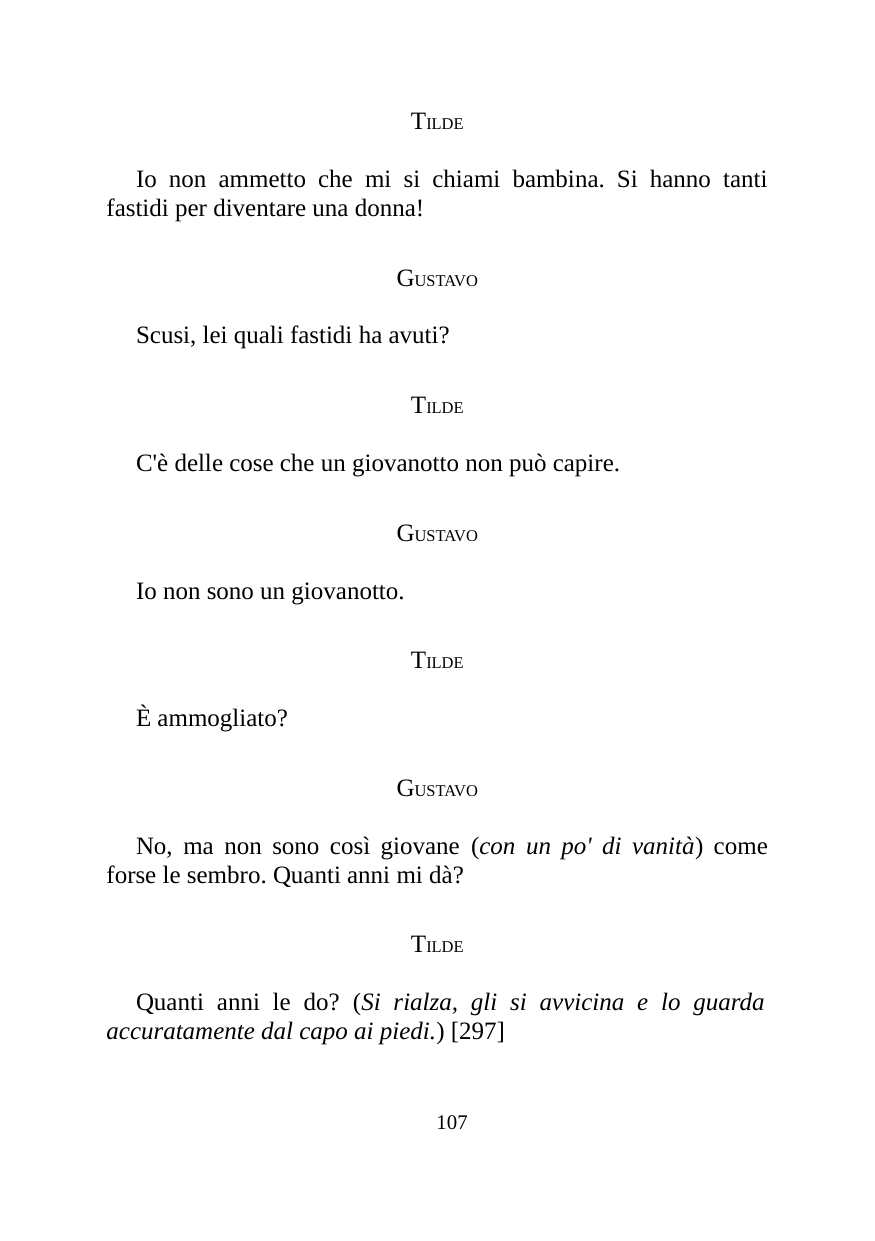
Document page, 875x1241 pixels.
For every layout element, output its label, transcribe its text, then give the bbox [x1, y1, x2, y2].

text Tilde [106, 106, 768, 135]
text Io non ammetto che mi si chiami bambina. Si hanno tanti fastidi per diventare una donna! [106, 164, 768, 222]
text Gustavo [106, 773, 768, 802]
text Scusi, lei quali fastidi ha avuti? [106, 321, 768, 349]
text Io non sono un giovanotto. [106, 576, 768, 604]
text No, ma non sono così giovane (con un po' di vanità) come forse le sembro. Quanti anni mi dà? [106, 831, 768, 888]
text C'è delle cose che un giovanotto non può capire. [106, 448, 768, 477]
text Gustavo [106, 263, 768, 291]
text Quanti anni le do? (Si rialza, gli si avvicina e lo guarda accuratamente dal capo ai piedi.) [297] [106, 987, 768, 1045]
text È ammogliato? [106, 703, 768, 732]
text Tilde [106, 645, 768, 674]
text Gustavo [106, 518, 768, 547]
text Tilde [106, 929, 768, 958]
text Tilde [106, 390, 768, 419]
